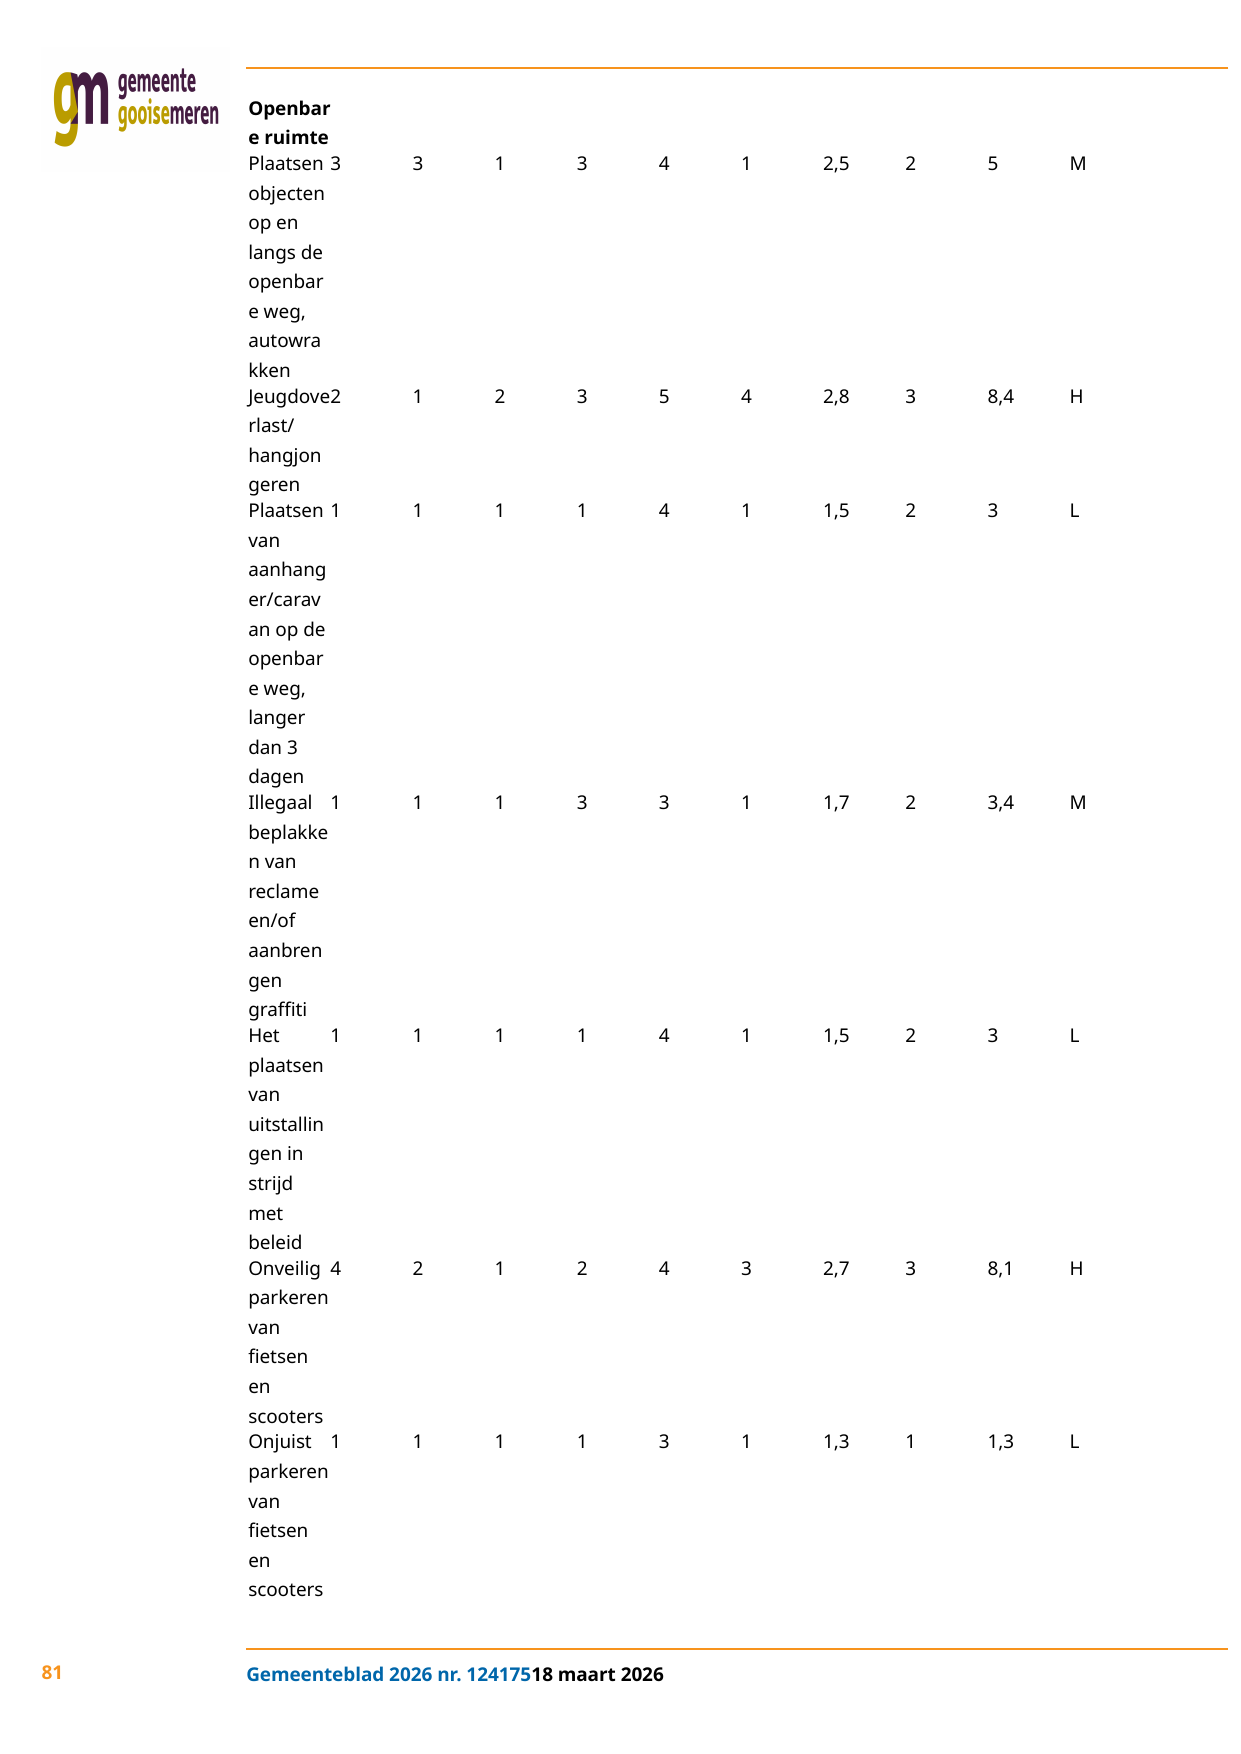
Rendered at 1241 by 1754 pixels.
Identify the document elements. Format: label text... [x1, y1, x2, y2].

table_cell 1 [494, 498, 577, 789]
table_cell 1 [577, 1429, 659, 1602]
table_cell 4 [330, 1255, 412, 1429]
table_cell [987, 95, 1069, 150]
table_cell Plaatsen objecten op en langs de openbare weg, autowrakken [248, 150, 330, 383]
table_cell 3 [659, 1429, 741, 1602]
table_cell 1 [741, 1022, 823, 1255]
table_cell 1 [330, 1429, 412, 1602]
table_cell [412, 95, 494, 150]
table_cell 1 [905, 1429, 987, 1602]
table_cell 2 [905, 1022, 987, 1255]
table_cell 3 [412, 150, 494, 383]
table_cell 1 [577, 498, 659, 789]
table_cell 8,1 [987, 1255, 1069, 1429]
table_cell 3 [577, 383, 659, 497]
table_cell [494, 95, 577, 150]
table_cell 3 [330, 150, 412, 383]
table_cell [659, 95, 741, 150]
table_cell Jeugdoverlast/hangjongeren [248, 383, 330, 497]
table_cell 1 [412, 1429, 494, 1602]
table_cell 1 [741, 498, 823, 789]
table_cell 4 [659, 150, 741, 383]
table_cell 1,3 [987, 1429, 1069, 1602]
table_cell 3 [741, 1255, 823, 1429]
picture [41, 47, 231, 172]
table_cell Het plaatsen van uitstallingen in strijd met beleid [248, 1022, 330, 1255]
table_cell Illegaal beplakken van reclame en/of aanbrengen graffiti [248, 789, 330, 1022]
table_cell 2 [494, 383, 577, 497]
table_cell 1 [330, 789, 412, 1022]
table_cell M [1069, 150, 1152, 383]
table_cell H [1069, 1255, 1152, 1429]
table_cell Openbare ruimte [248, 95, 330, 150]
table_cell L [1069, 1022, 1152, 1255]
table_cell 1,3 [823, 1429, 905, 1602]
table_cell 1 [330, 498, 412, 789]
table_cell 3 [987, 1022, 1069, 1255]
table_cell 5 [987, 150, 1069, 383]
table_cell 2,7 [823, 1255, 905, 1429]
table_cell 1 [412, 1022, 494, 1255]
table_cell 2,8 [823, 383, 905, 497]
table_cell 2 [905, 498, 987, 789]
table_cell 2 [905, 150, 987, 383]
table_cell 1 [741, 150, 823, 383]
table_cell 1,5 [823, 498, 905, 789]
table_cell 1 [412, 383, 494, 497]
table_cell 2 [412, 1255, 494, 1429]
table_cell 3 [577, 789, 659, 1022]
table_cell 1 [494, 1022, 577, 1255]
table_cell L [1069, 1429, 1152, 1602]
table_cell 5 [659, 383, 741, 497]
table_cell 1,7 [823, 789, 905, 1022]
table_cell H [1069, 383, 1152, 497]
table_cell 8,4 [987, 383, 1069, 497]
table_cell 2,5 [823, 150, 905, 383]
table_cell 3 [987, 498, 1069, 789]
table_cell 1 [741, 789, 823, 1022]
table_cell Onveilig parkeren van fietsen en scooters [248, 1255, 330, 1429]
table_cell L [1069, 498, 1152, 789]
table_cell 3,4 [987, 789, 1069, 1022]
table_cell 1 [741, 1429, 823, 1602]
table_cell 1 [494, 150, 577, 383]
table_cell 3 [577, 150, 659, 383]
table_cell 3 [905, 383, 987, 497]
table_cell 3 [905, 1255, 987, 1429]
table_cell 4 [659, 498, 741, 789]
table_cell 1 [494, 789, 577, 1022]
table_cell [905, 95, 987, 150]
table_cell 2 [905, 789, 987, 1022]
table_cell 1 [577, 1022, 659, 1255]
table_cell 4 [659, 1255, 741, 1429]
table_cell 4 [659, 1022, 741, 1255]
table_cell Plaatsen van aanhanger/caravan op de openbare weg, langer dan 3 dagen [248, 498, 330, 789]
table_cell 4 [741, 383, 823, 497]
table_cell [1069, 95, 1152, 150]
table_cell [741, 95, 823, 150]
table_cell 1 [412, 789, 494, 1022]
table_cell 1 [330, 1022, 412, 1255]
table_cell M [1069, 789, 1152, 1022]
table_cell Onjuist parkeren van fietsen en scooters [248, 1429, 330, 1602]
table_cell 2 [577, 1255, 659, 1429]
table_cell 1 [412, 498, 494, 789]
table_cell [823, 95, 905, 150]
table_cell 1 [494, 1255, 577, 1429]
table_cell 1 [494, 1429, 577, 1602]
table_cell 1,5 [823, 1022, 905, 1255]
table_cell [577, 95, 659, 150]
table_cell [330, 95, 412, 150]
table_cell 3 [659, 789, 741, 1022]
table_cell 2 [330, 383, 412, 497]
